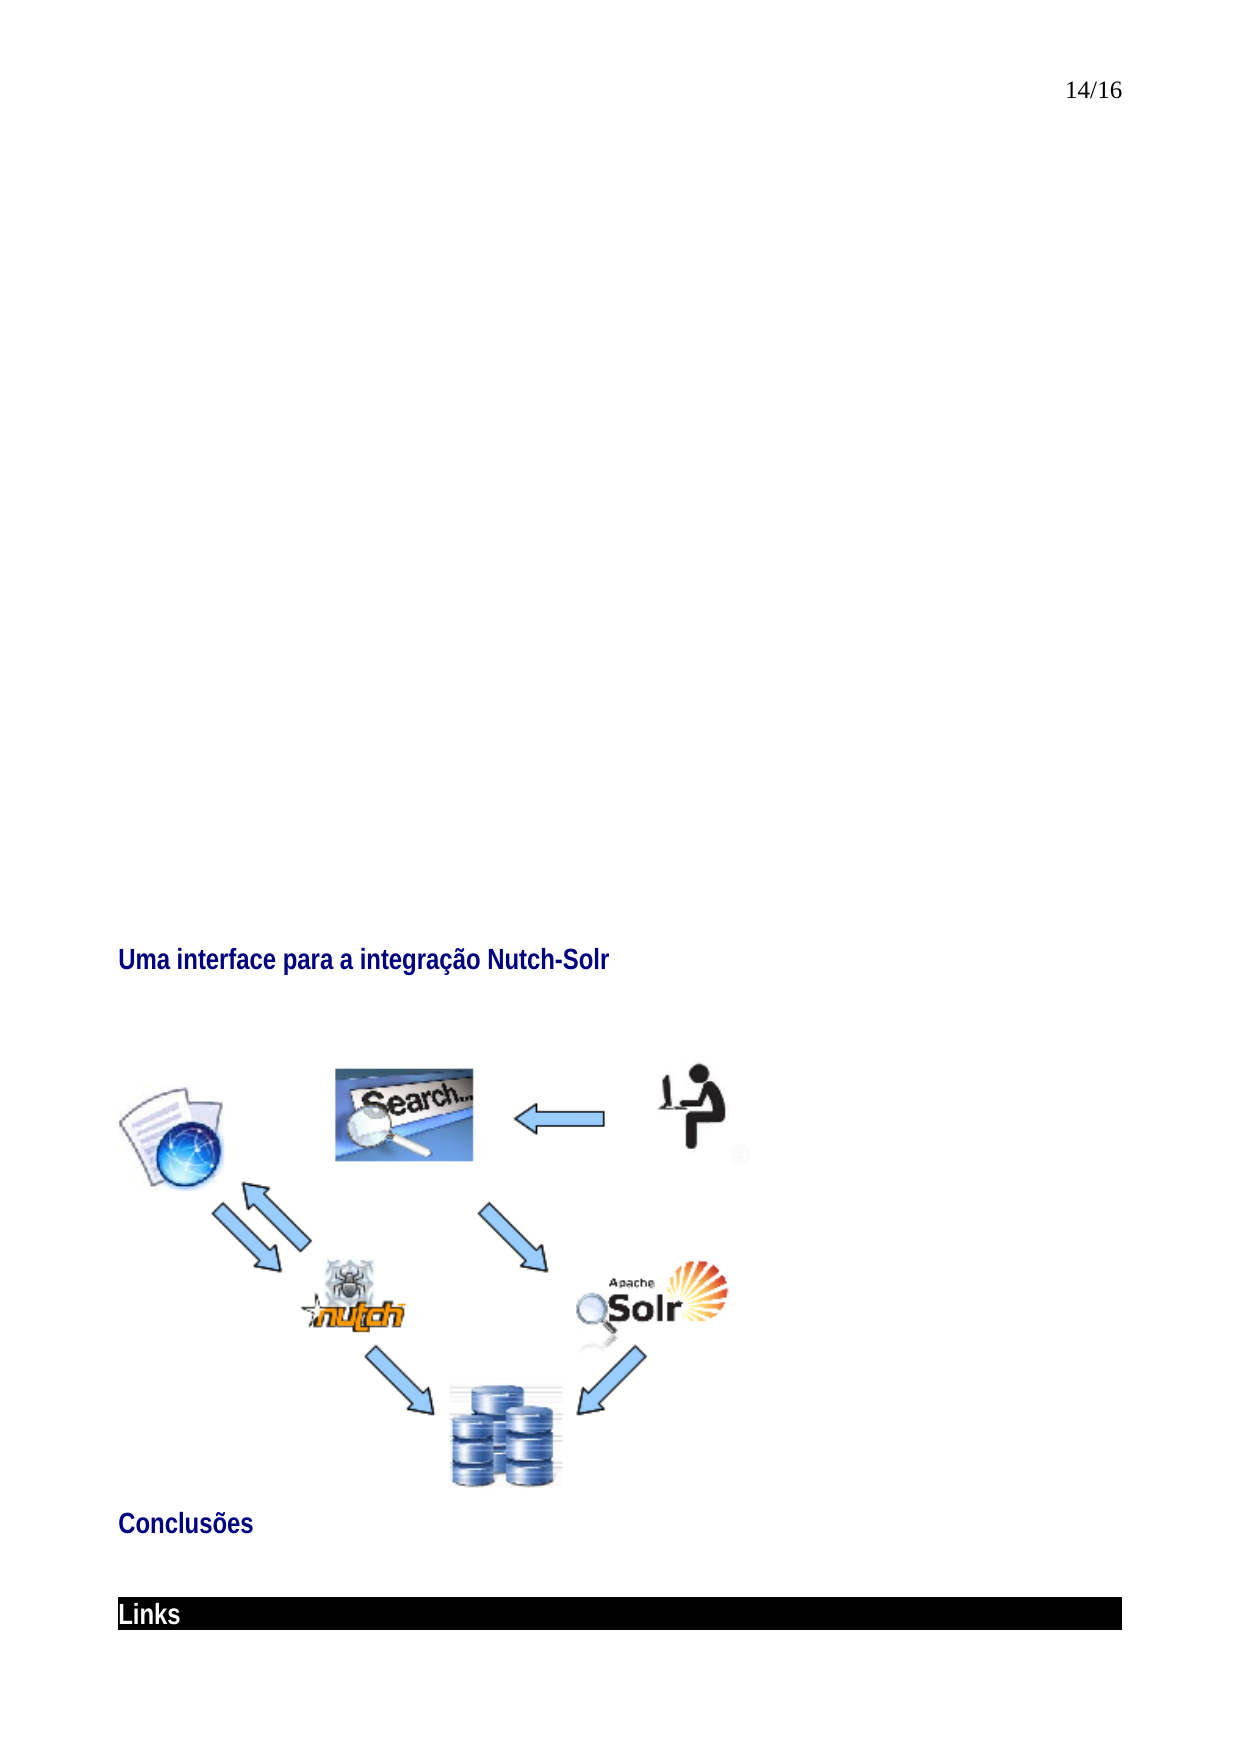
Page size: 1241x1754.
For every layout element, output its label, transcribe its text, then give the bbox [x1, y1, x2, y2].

text Conclusões [118, 1506, 1122, 1539]
text Links [118, 1597, 1122, 1630]
text Uma interface para a integração Nutch-Solr [118, 942, 1122, 976]
picture [118, 1044, 752, 1489]
